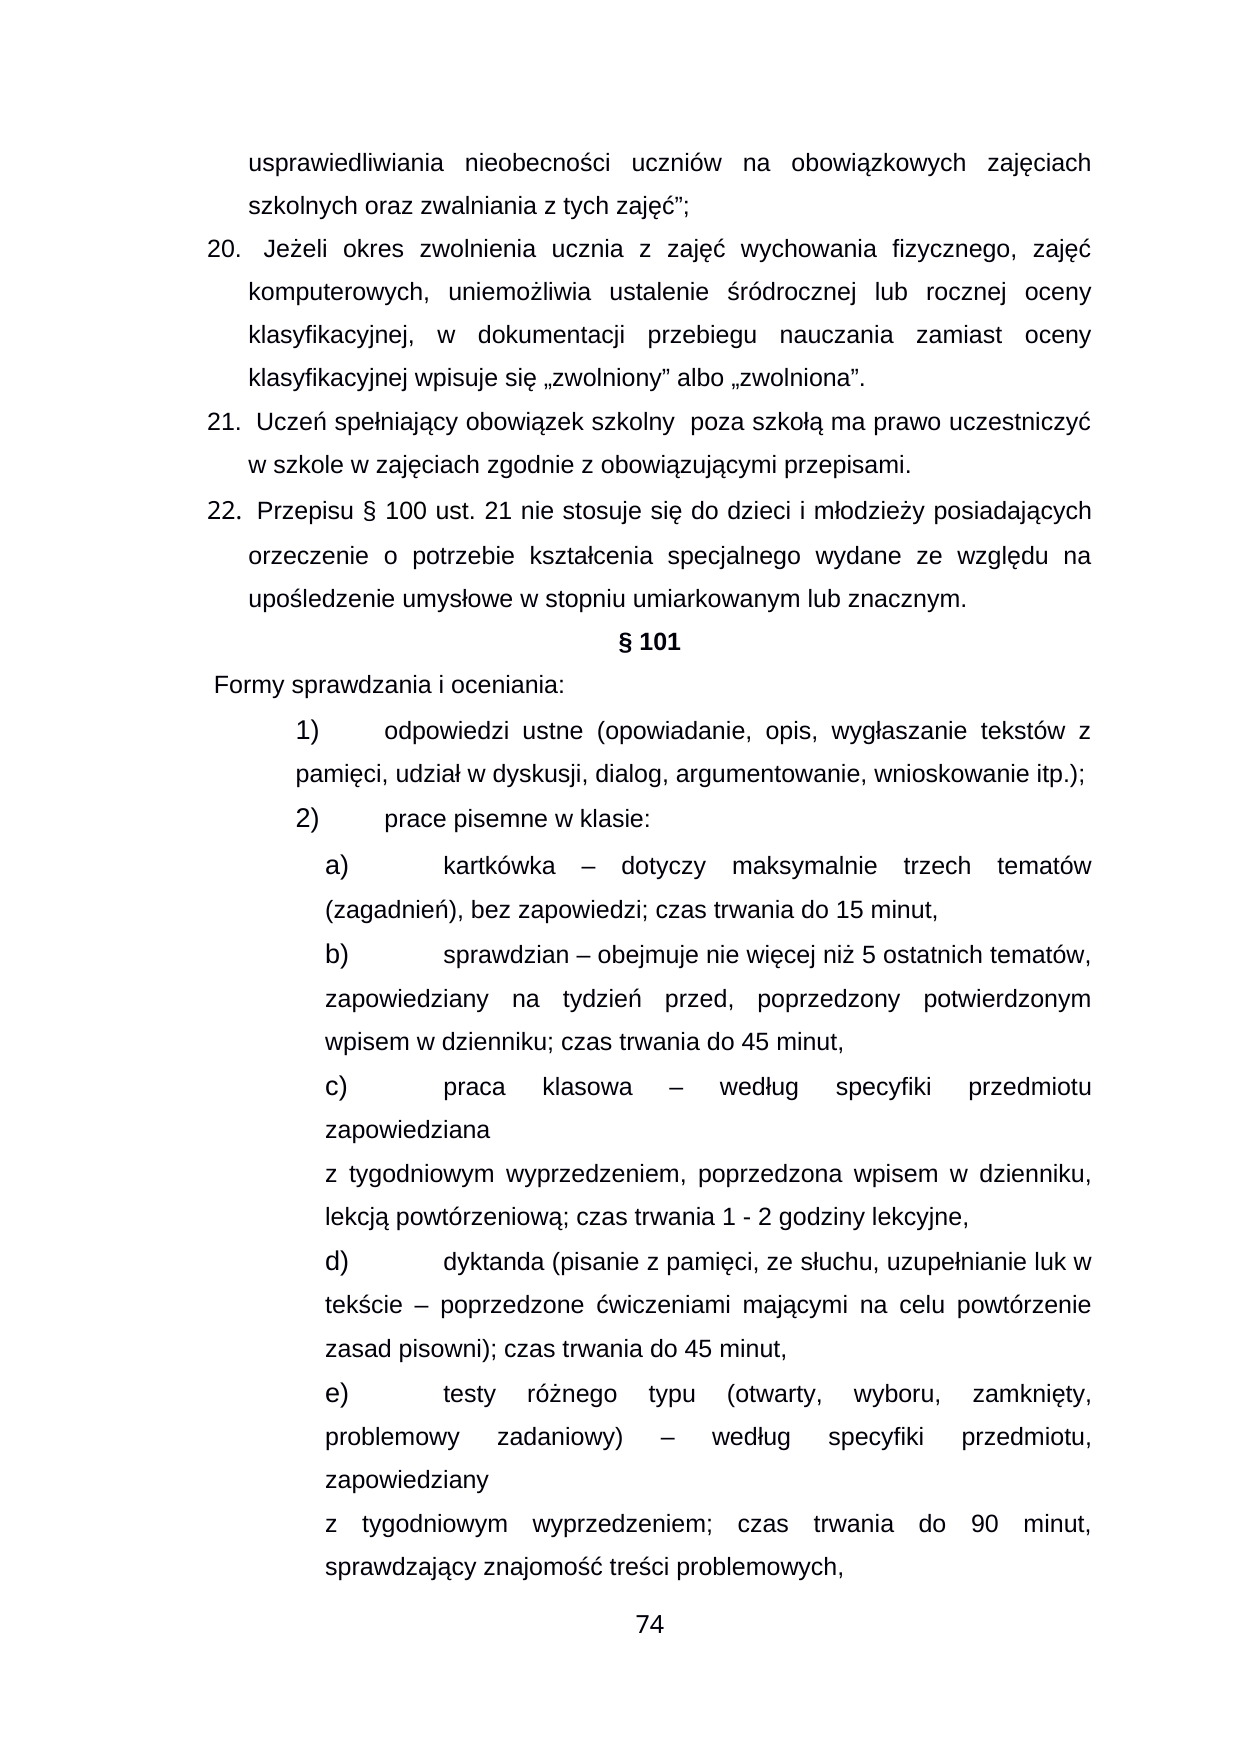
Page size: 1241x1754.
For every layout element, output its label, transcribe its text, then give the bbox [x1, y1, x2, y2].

list Uczeń spełniający obowiązek szkolny poza szkołą ma prawo uczestniczyć w szkole w zajęciach zgodnie z obowiązującymi przepisami. [207, 406, 1092, 478]
text Formy sprawdzania i oceniania: [214, 671, 1092, 699]
list Przepisu § 100 ust. 21 nie stosuje się do dzieci i młodzieży posiadających orzeczenie o potrzebie kształcenia specjalnego wydane ze względu na upośledzenie umysłowe w stopniu umiarkowanym lub znacznym. [207, 493, 1092, 613]
list kartkówka – dotyczy maksymalnie trzech tematów (zagadnień), bez zapowiedzi; czas trwania do 15 minut, [325, 849, 1092, 924]
list dyktanda (pisanie z pamięci, ze słuchu, uzupełnianie luk w tekście – poprzedzone ćwiczeniami mającymi na celu powtórzenie zasad pisowni); czas trwania do 45 minut, [325, 1245, 1092, 1362]
list testy różnego typu (otwarty, wyboru, zamknięty, problemowy zadaniowy) – według specyfiki przedmiotu, zapowiedziany z tygodniowym wyprzedzeniem; czas trwania do 90 minut, sprawdzający znajomość treści problemowych, [325, 1377, 1092, 1581]
list odpowiedzi ustne (opowiadanie, opis, wygłaszanie tekstów z pamięci, udział w dyskusji, dialog, argumentowanie, wnioskowanie itp.); [295, 714, 1092, 788]
subtitle § 101 [207, 627, 1092, 656]
list prace pisemne w klasie: [295, 802, 1092, 834]
list praca klasowa – według specyfiki przedmiotu zapowiedziana z tygodniowym wyprzedzeniem, poprzedzona wpisem w dzienniku, lekcją powtórzeniową; czas trwania 1 - 2 godziny lekcyjne, [325, 1070, 1092, 1231]
list sprawdzian – obejmuje nie więcej niż 5 ostatnich tematów, zapowiedziany na tydzień przed, poprzedzony potwierdzonym wpisem w dzienniku; czas trwania do 45 minut, [325, 938, 1092, 1056]
list Jeżeli okres zwolnienia ucznia z zajęć wychowania fizycznego, zajęć komputerowych, uniemożliwia ustalenie śródrocznej lub rocznej oceny klasyfikacyjnej, w dokumentacji przebiegu nauczania zamiast oceny klasyfikacyjnej wpisuje się „zwolniony” albo „zwolniona”. [207, 234, 1092, 392]
list usprawiedliwiania nieobecności uczniów na obowiązkowych zajęciach szkolnych oraz zwalniania z tych zajęć”; [207, 148, 1092, 219]
